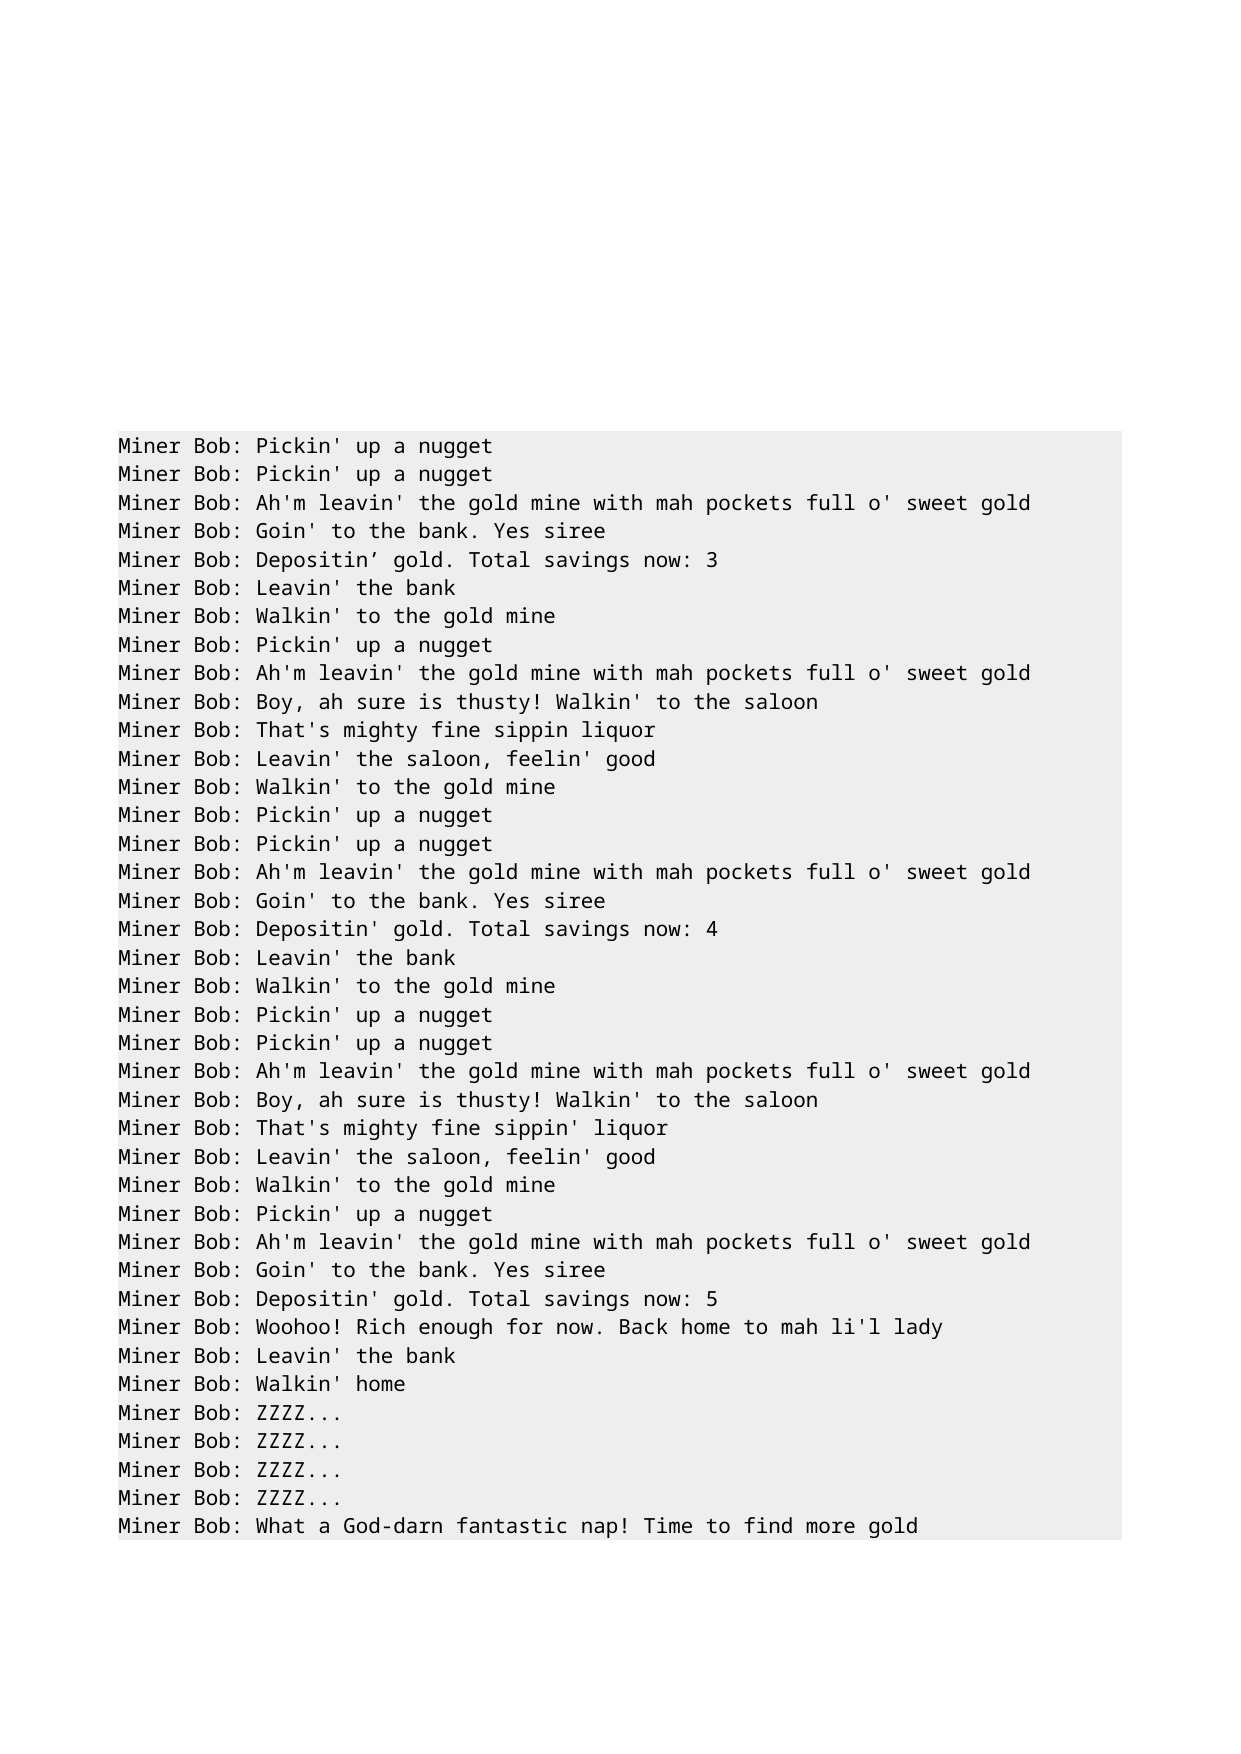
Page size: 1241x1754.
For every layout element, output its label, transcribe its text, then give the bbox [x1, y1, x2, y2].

text Miner Bob: Ah'm leavin' the gold mine with mah pockets full o' sweet gold [118, 857, 1122, 886]
text Miner Bob: Boy, ah sure is thusty! Walkin' to the saloon [118, 1085, 1122, 1113]
text Miner Bob: Goin' to the bank. Yes siree [118, 516, 1122, 545]
text Miner Bob: Leavin' the bank [118, 943, 1122, 971]
text Miner Bob: Pickin' up a nugget [118, 431, 1122, 459]
text Miner Bob: Leavin' the bank [118, 1341, 1122, 1369]
text Miner Bob: Ah'm leavin' the gold mine with mah pockets full o' sweet gold [118, 1227, 1122, 1256]
text Miner Bob: Leavin' the bank [118, 573, 1122, 602]
text Miner Bob: Pickin' up a nugget [118, 801, 1122, 829]
text Miner Bob: What a God-darn fantastic nap! Time to find more gold [118, 1512, 1122, 1540]
text Miner Bob: Woohoo! Rich enough for now. Back home to mah li'l lady [118, 1312, 1122, 1341]
text Miner Bob: Pickin' up a nugget [118, 1000, 1122, 1028]
text Miner Bob: Pickin' up a nugget [118, 1199, 1122, 1227]
text Miner Bob: Goin' to the bank. Yes siree [118, 886, 1122, 914]
text Miner Bob: Pickin' up a nugget [118, 1028, 1122, 1057]
text Miner Bob: Ah'm leavin' the gold mine with mah pockets full o' sweet gold [118, 488, 1122, 516]
text Miner Bob: Ah'm leavin' the gold mine with mah pockets full o' sweet gold [118, 1057, 1122, 1085]
text Miner Bob: Pickin' up a nugget [118, 829, 1122, 857]
text Miner Bob: Ah'm leavin' the gold mine with mah pockets full o' sweet gold [118, 658, 1122, 687]
text Miner Bob: Walkin' to the gold mine [118, 971, 1122, 1000]
text Miner Bob: That's mighty fine sippin' liquor [118, 1113, 1122, 1142]
text Miner Bob: Pickin' up a nugget [118, 459, 1122, 488]
text Miner Bob: Leavin' the saloon, feelin' good [118, 1142, 1122, 1170]
text Miner Bob: Walkin' to the gold mine [118, 1170, 1122, 1199]
text Miner Bob: Walkin' home [118, 1369, 1122, 1398]
text Miner Bob: ZZZZ... [118, 1426, 1122, 1455]
text Miner Bob: Walkin' to the gold mine [118, 772, 1122, 801]
text Miner Bob: Boy, ah sure is thusty! Walkin' to the saloon [118, 687, 1122, 715]
text Miner Bob: Pickin' up a nugget [118, 630, 1122, 658]
text Miner Bob: Depositin' gold. Total savings now: 4 [118, 914, 1122, 943]
text Miner Bob: ZZZZ... [118, 1455, 1122, 1483]
text Miner Bob: Goin' to the bank. Yes siree [118, 1256, 1122, 1284]
text Miner Bob: Depositin’ gold. Total savings now: 3 [118, 545, 1122, 573]
text Miner Bob: Leavin' the saloon, feelin' good [118, 744, 1122, 772]
text Miner Bob: That's mighty fine sippin liquor [118, 715, 1122, 744]
text Miner Bob: ZZZZ... [118, 1483, 1122, 1512]
text Miner Bob: Depositin' gold. Total savings now: 5 [118, 1284, 1122, 1312]
text Miner Bob: Walkin' to the gold mine [118, 602, 1122, 630]
text Miner Bob: ZZZZ... [118, 1398, 1122, 1426]
